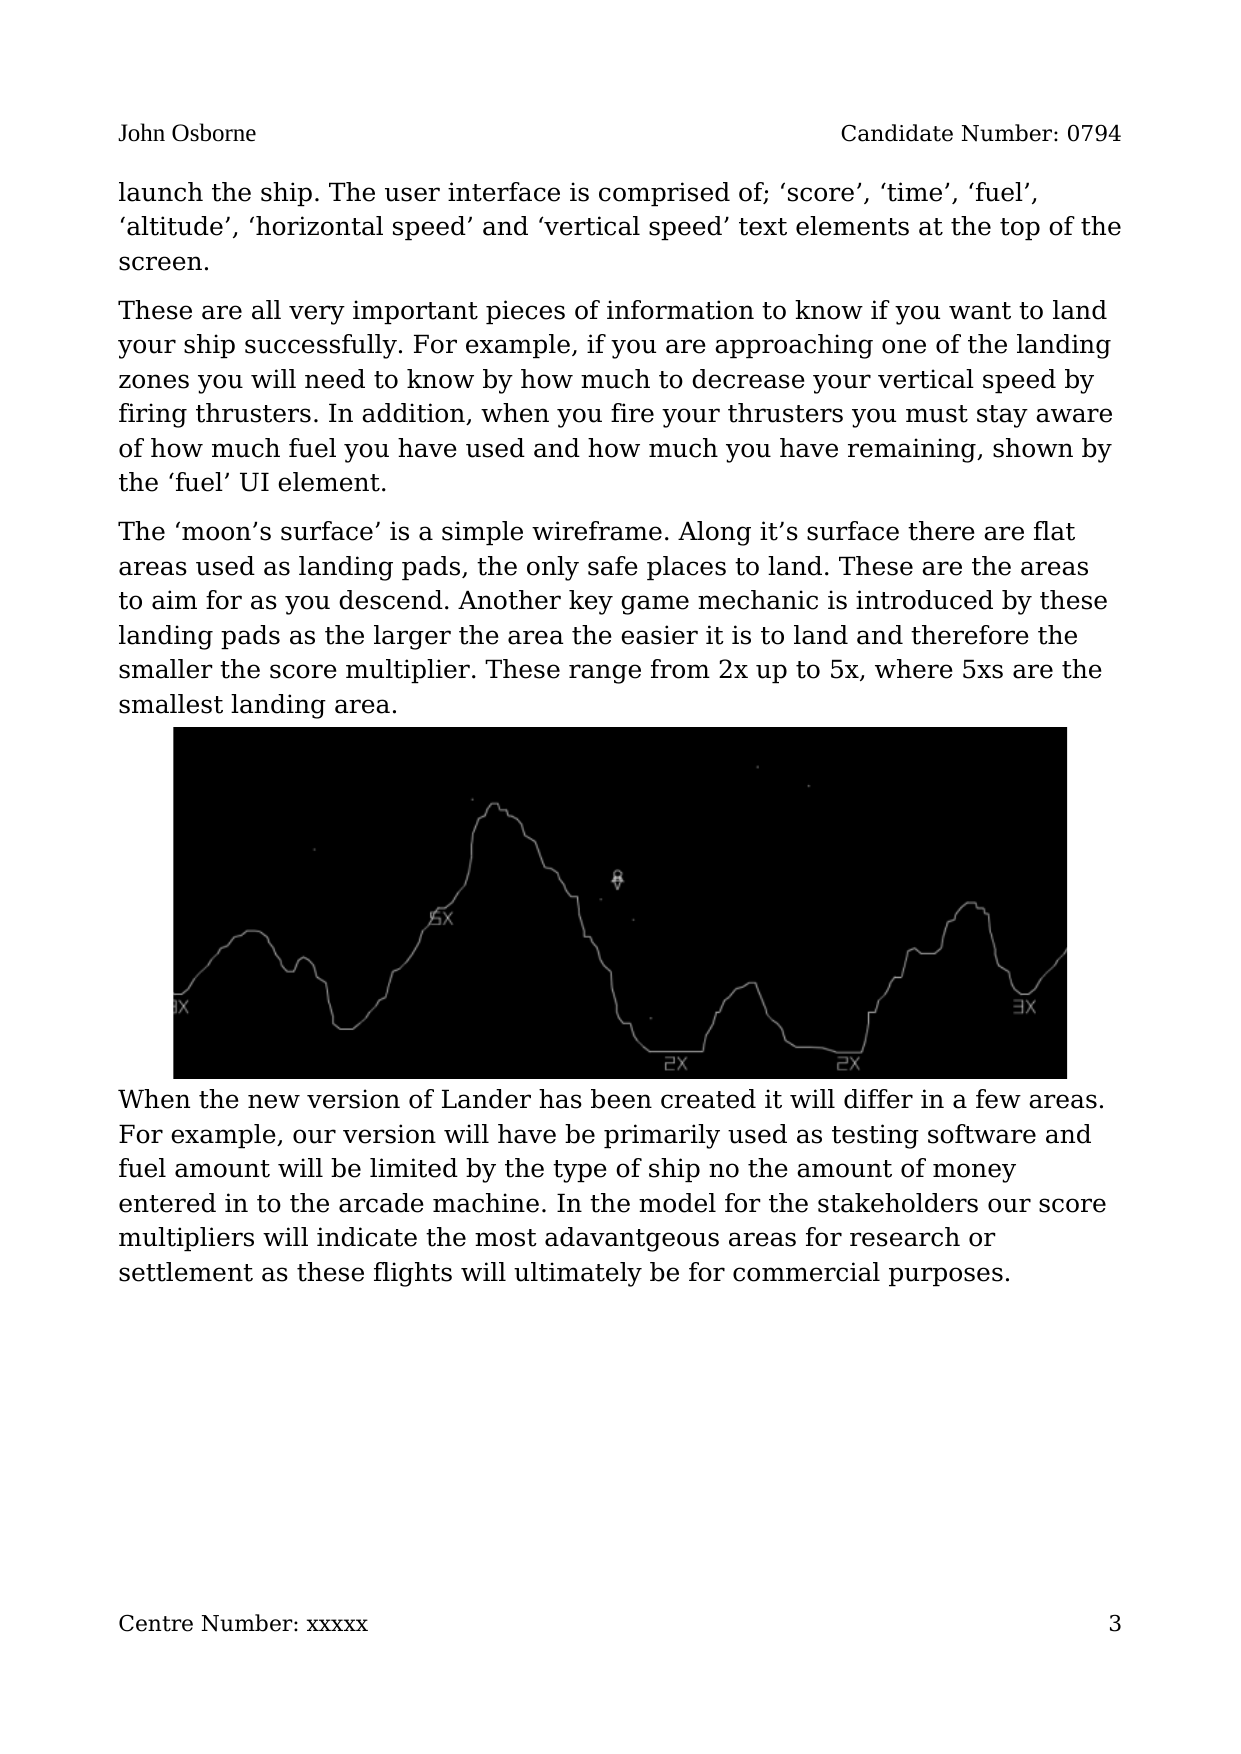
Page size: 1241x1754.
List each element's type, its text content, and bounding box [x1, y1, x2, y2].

text These are all very important pieces of information to know if you want to land your ship successfully. For example, if you are approaching one of the landing zones you will need to know by how much to decrease your vertical speed by firing thrusters. In addition, when you fire your thrusters you must stay aware of how much fuel you have used and how much you have remaining, shown by the ‘fuel’ UI element. [118, 294, 1122, 497]
text When the new version of Lander has been created it will differ in a few areas. For example, our version will have be primarily used as testing software and fuel amount will be limited by the type of ship no the amount of money entered in to the arcade machine. In the model for the stakeholders our score multipliers will indicate the most adavantgeous areas for research or settlement as these flights will ultimately be for commercial purposes. [118, 1079, 1122, 1286]
text The ‘moon’s surface’ is a simple wireframe. Along it’s surface there are flat areas used as landing pads, the only safe places to land. These are the areas to aim for as you descend. Another key game mechanic is introduced by these landing pads as the larger the area the easier it is to land and therefore the smaller the score multiplier. These range from 2x up to 5x, where 5xs are the smallest landing area. [118, 516, 1122, 718]
text launch the ship. The user interface is comprised of; ‘score’, ‘time’, ‘fuel’, ‘altitude’, ‘horizontal speed’ and ‘vertical speed’ text elements at the top of the screen. [118, 176, 1122, 275]
picture [173, 727, 1068, 1079]
